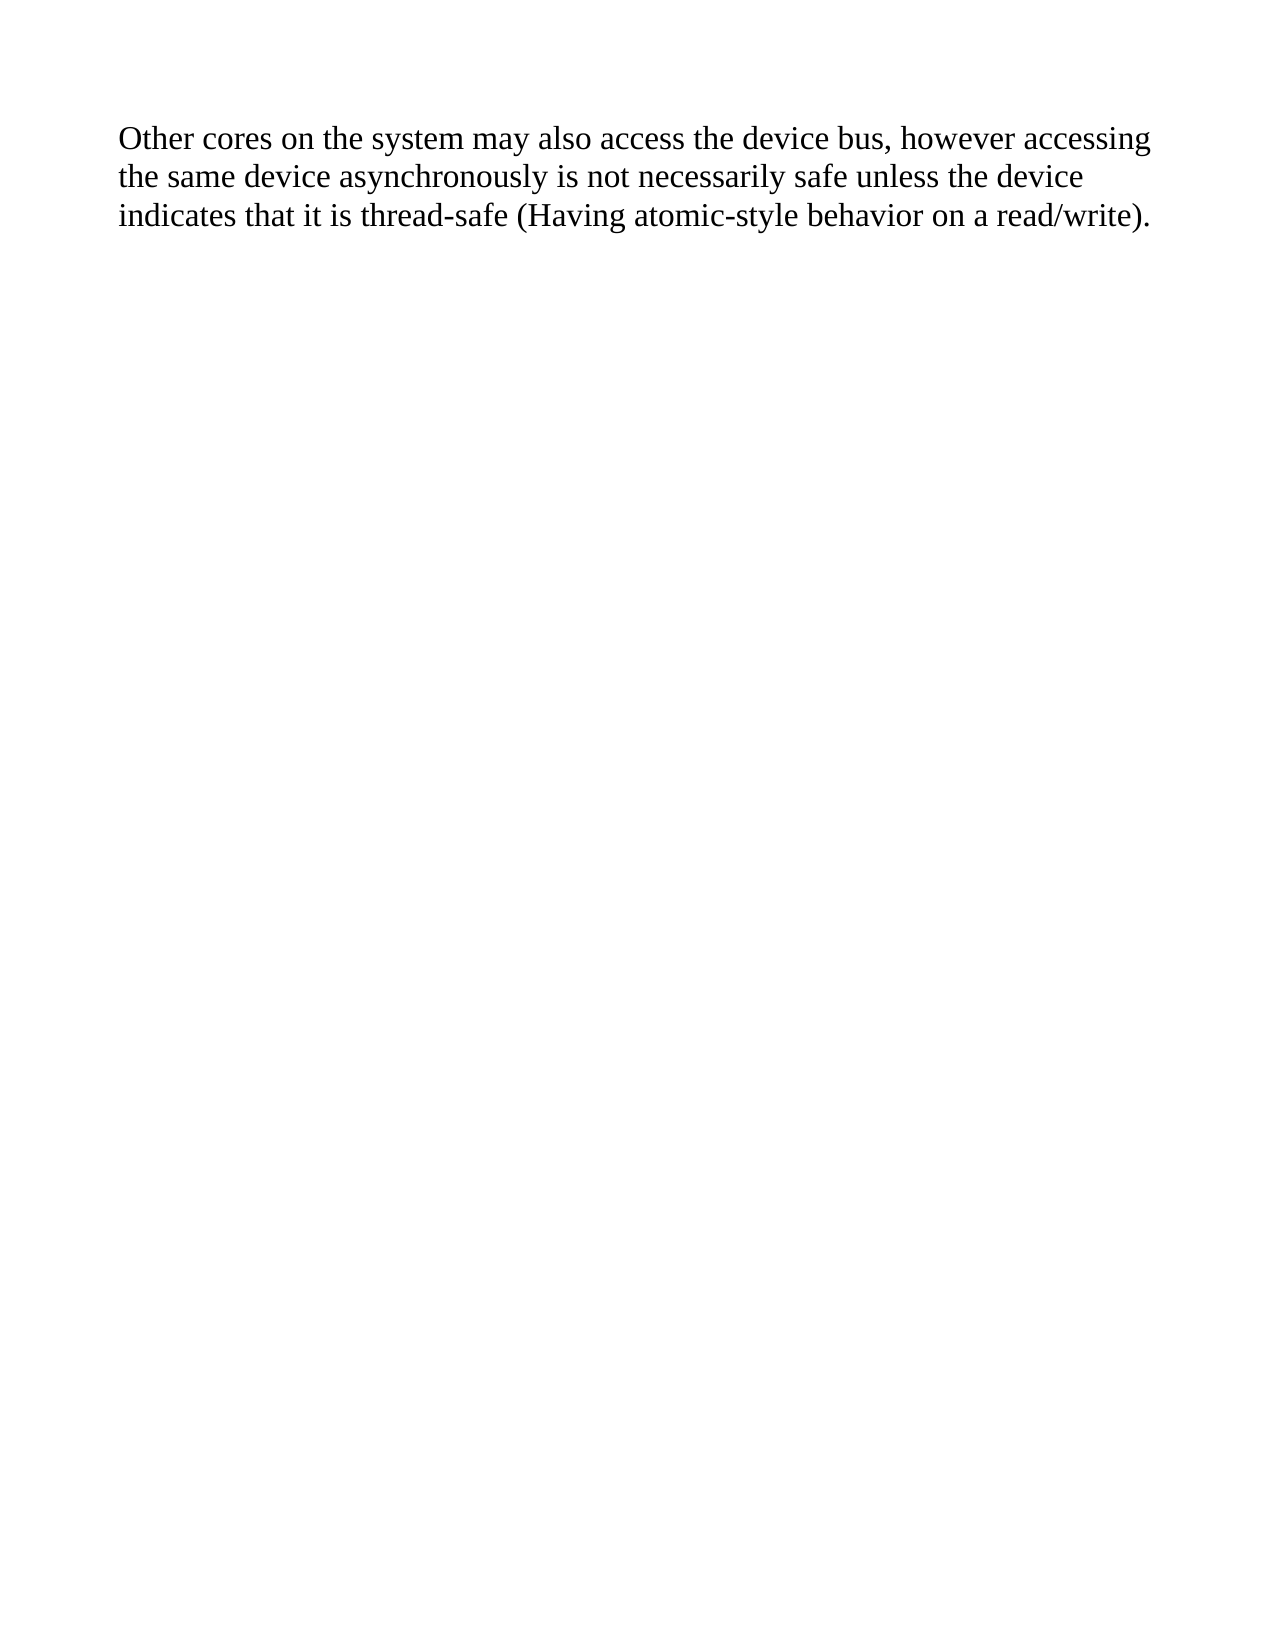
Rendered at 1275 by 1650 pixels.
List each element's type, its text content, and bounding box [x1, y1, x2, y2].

text Other cores on the system may also access the device bus, however accessing the same device asynchronously is not necessarily safe unless the device indicates that it is thread-safe (Having atomic-style behavior on a read/write). [118, 118, 1157, 233]
